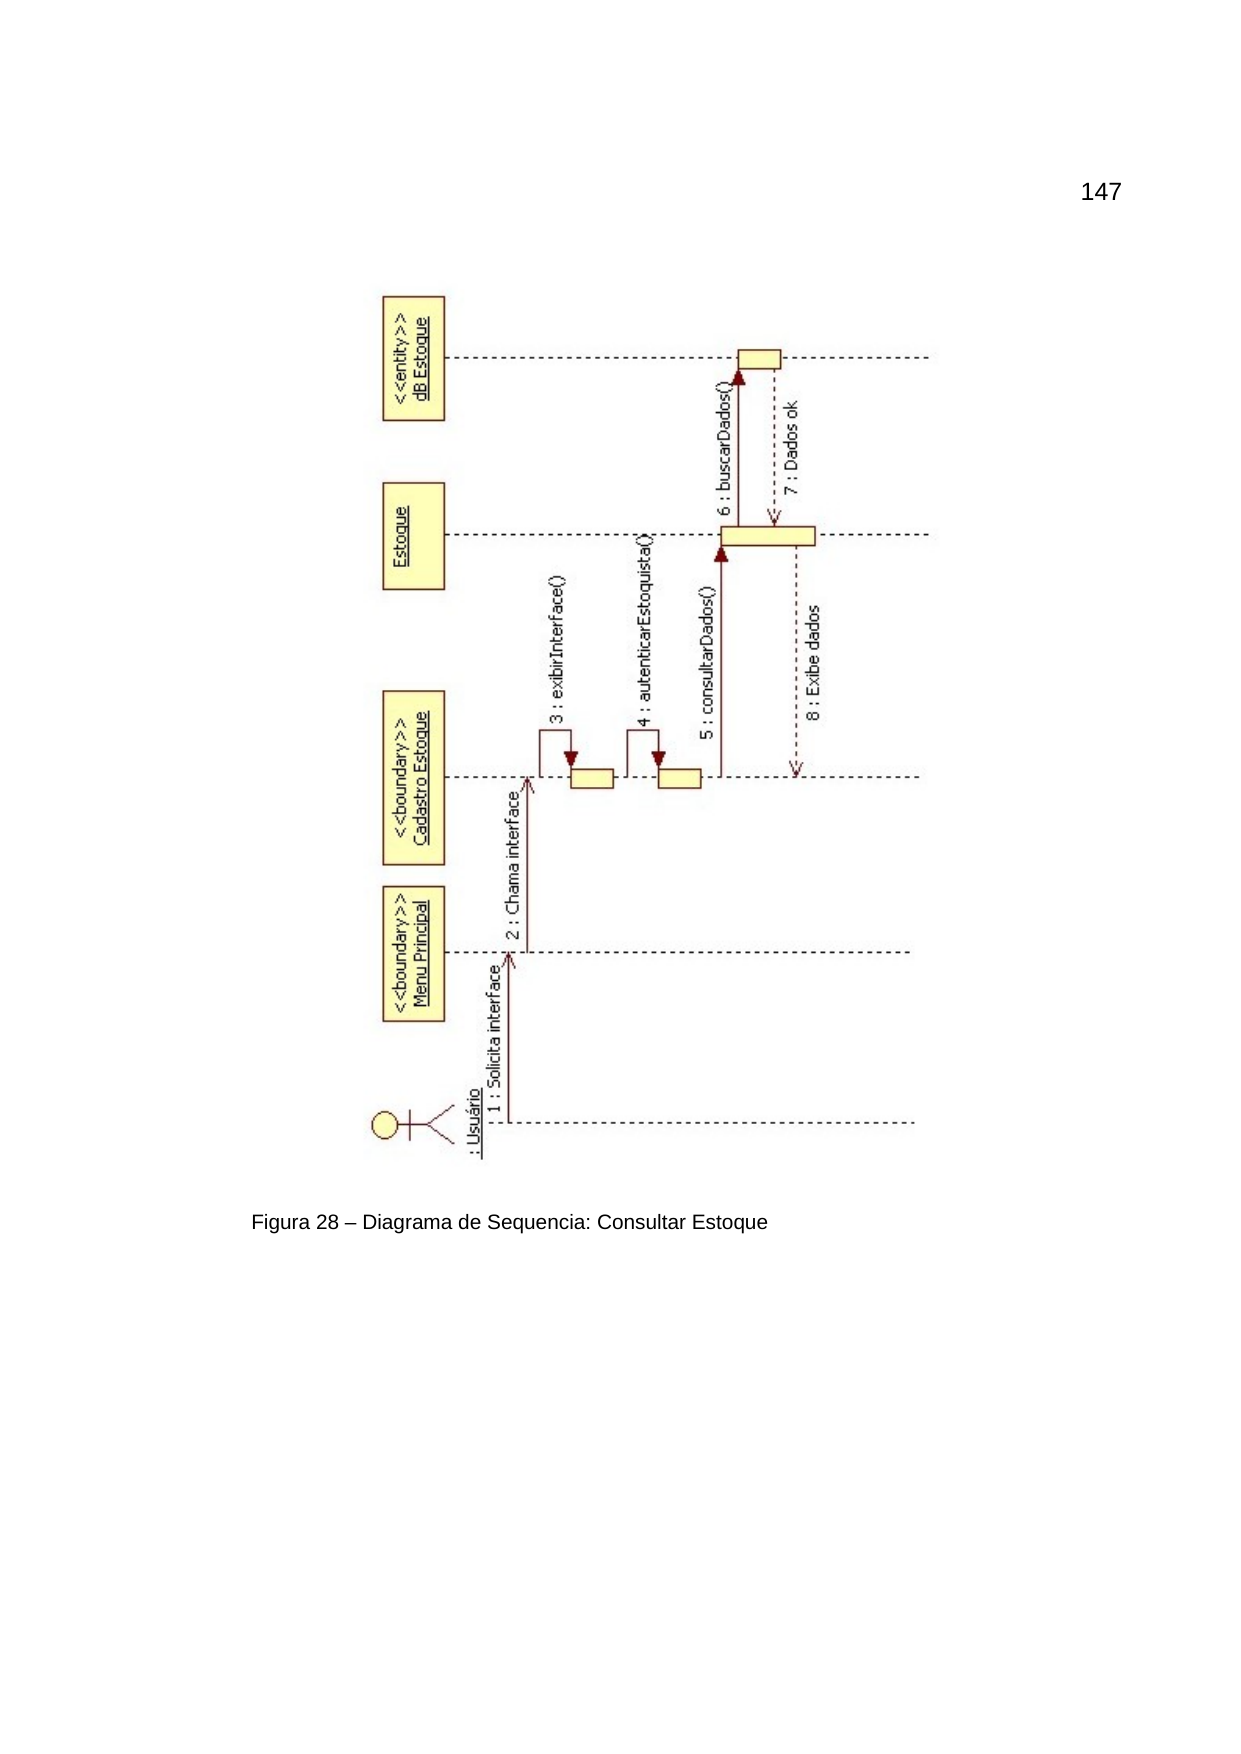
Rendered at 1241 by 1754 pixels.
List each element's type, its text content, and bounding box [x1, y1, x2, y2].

text Figura 28 – Diagrama de Sequencia: Consultar Estoque [177, 1210, 1122, 1233]
picture [339, 265, 960, 1210]
